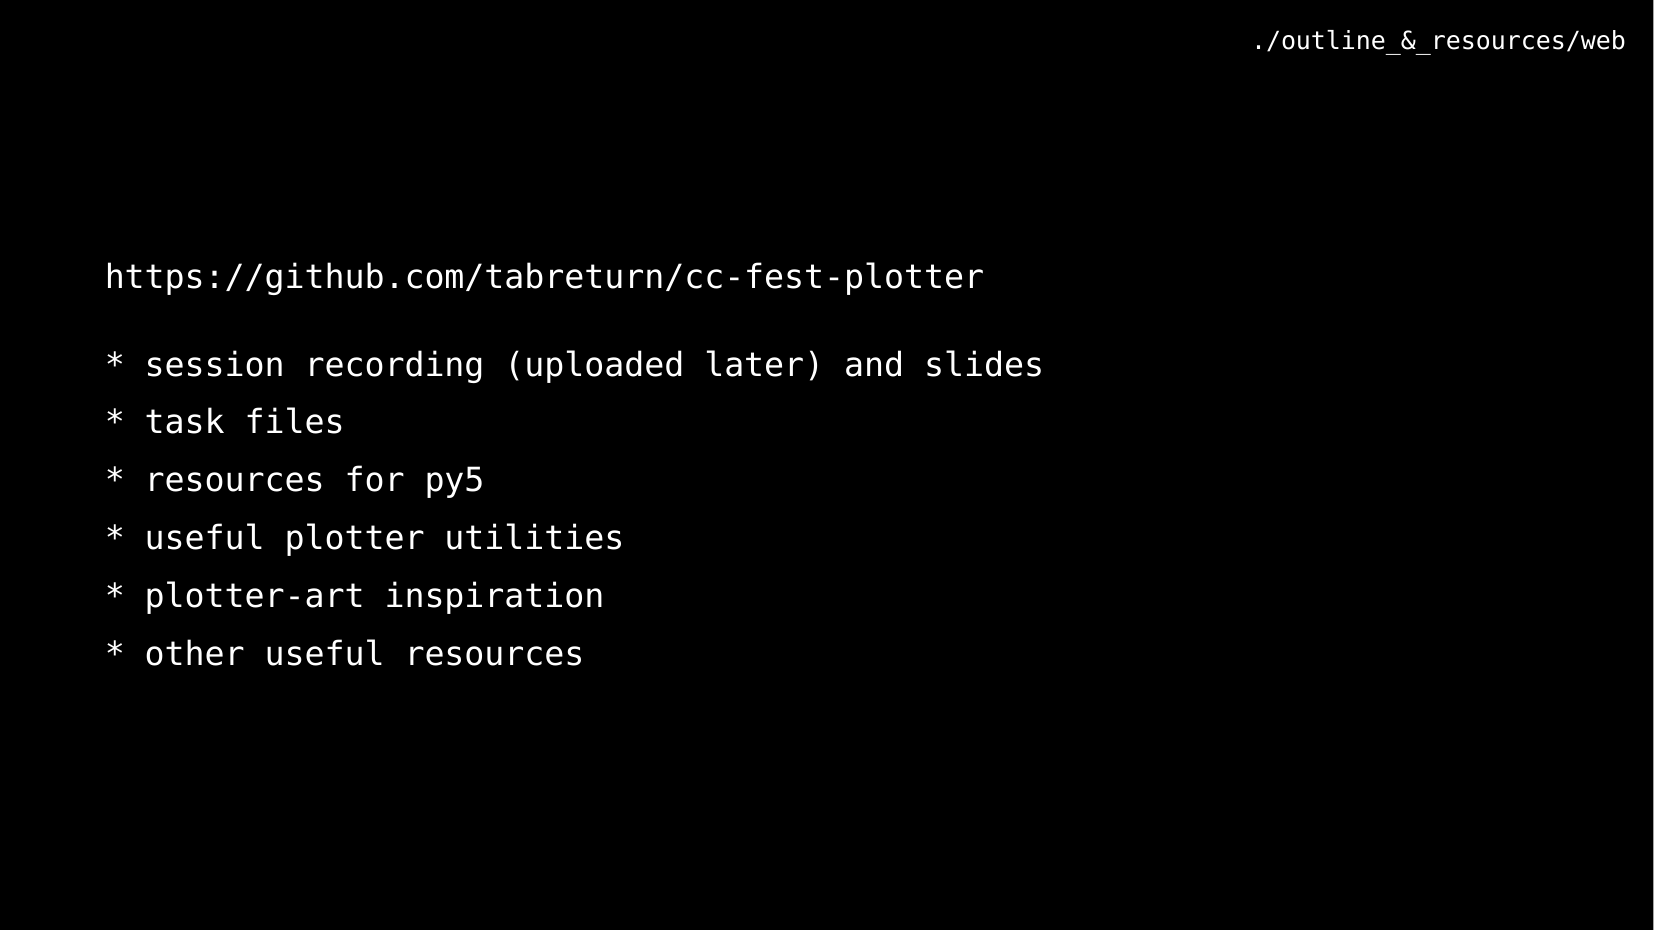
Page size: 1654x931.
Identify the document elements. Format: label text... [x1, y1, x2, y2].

text_box https://github.com/tabreturn/cc-fest-plotter * session recording (uploaded later) and slides * task files * resources for py5 * useful plotter utilities * plotter-art inspiration * other useful resources [90, 231, 1576, 681]
text_box ./outline_&_resources/web [15, 18, 1641, 67]
